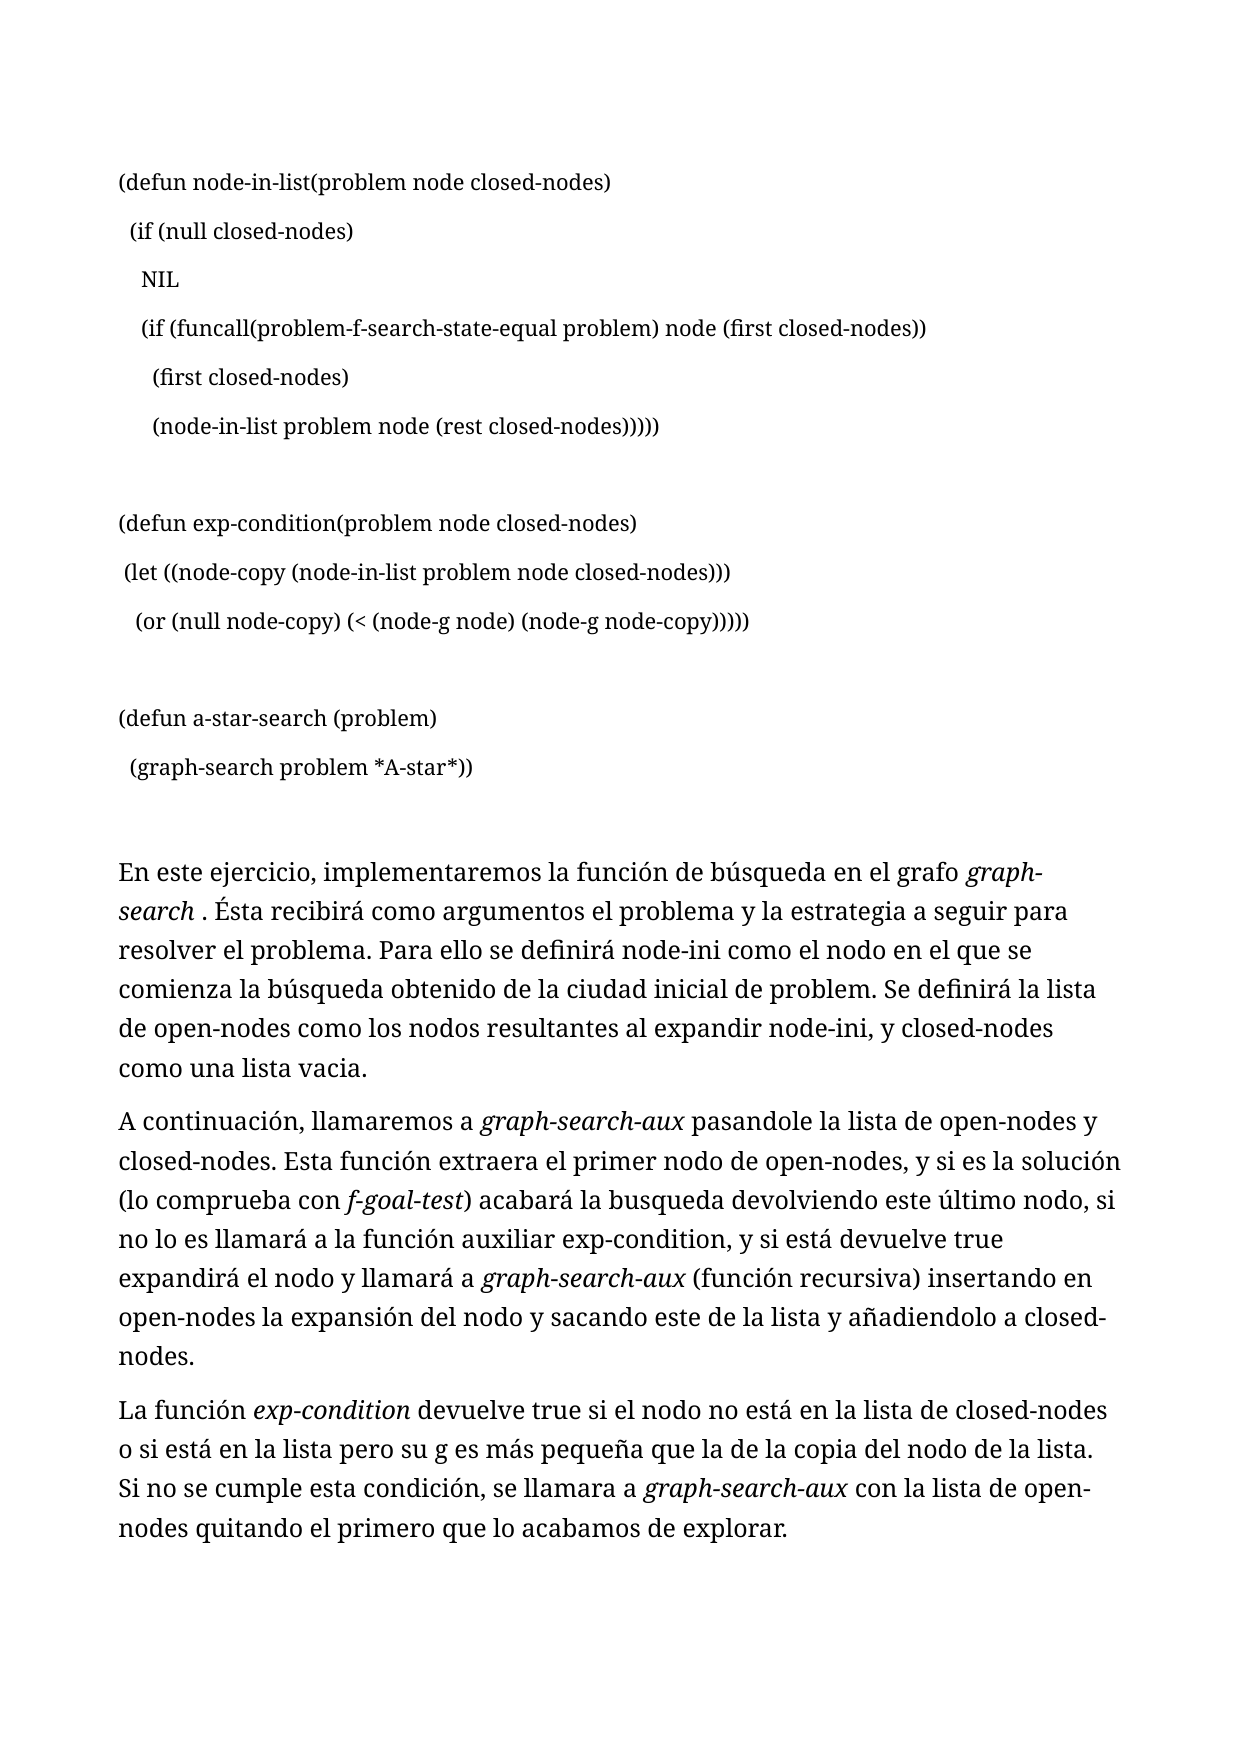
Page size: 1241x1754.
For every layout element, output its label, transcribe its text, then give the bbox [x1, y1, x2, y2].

text NIL [118, 264, 1122, 294]
text (defun node-in-list(problem node closed-nodes) [118, 167, 1122, 197]
text A continuación, llamaremos a graph-search-aux pasandole la lista de open-nodes y closed-nodes. Esta función extraera el primer nodo de open-nodes, y si es la solución (lo comprueba con f-goal-test) acabará la busqueda devolviendo este último nodo, si no lo es llamará a la función auxiliar exp-condition, y si está devuelve true expandirá el nodo y llamará a graph-search-aux (función recursiva) insertando en open-nodes la expansión del nodo y sacando este de la lista y añadiendolo a closed-nodes. [118, 1104, 1122, 1373]
text (defun a-star-search (problem) [118, 703, 1122, 733]
text (let ((node-copy (node-in-list problem node closed-nodes))) [118, 557, 1122, 587]
text (if (null closed-nodes) [118, 216, 1122, 245]
text (first closed-nodes) [118, 362, 1122, 392]
text La función exp-condition devuelve true si el nodo no está en la lista de closed-nodes o si está en la lista pero su g es más pequeña que la de la copia del nodo de la lista. Si no se cumple esta condición, se llamara a graph-search-aux con la lista de open-nodes quitando el primero que lo acabamos de explorar. [118, 1393, 1122, 1544]
text (or (null node-copy) (< (node-g node) (node-g node-copy))))) [118, 606, 1122, 635]
text En este ejercicio, implementaremos la función de búsqueda en el grafo graph-search . Ésta recibirá como argumentos el problema y la estrategia a seguir para resolver el problema. Para ello se definirá node-ini como el nodo en el que se comienza la búsqueda obtenido de la ciudad inicial de problem. Se definirá la lista de open-nodes como los nodos resultantes al expandir node-ini, y closed-nodes como una lista vacia. [118, 854, 1122, 1084]
text (defun exp-condition(problem node closed-nodes) [118, 508, 1122, 538]
text (node-in-list problem node (rest closed-nodes))))) [118, 411, 1122, 440]
text (if (funcall(problem-f-search-state-equal problem) node (first closed-nodes)) [118, 313, 1122, 343]
text (graph-search problem *A-star*)) [118, 752, 1122, 782]
